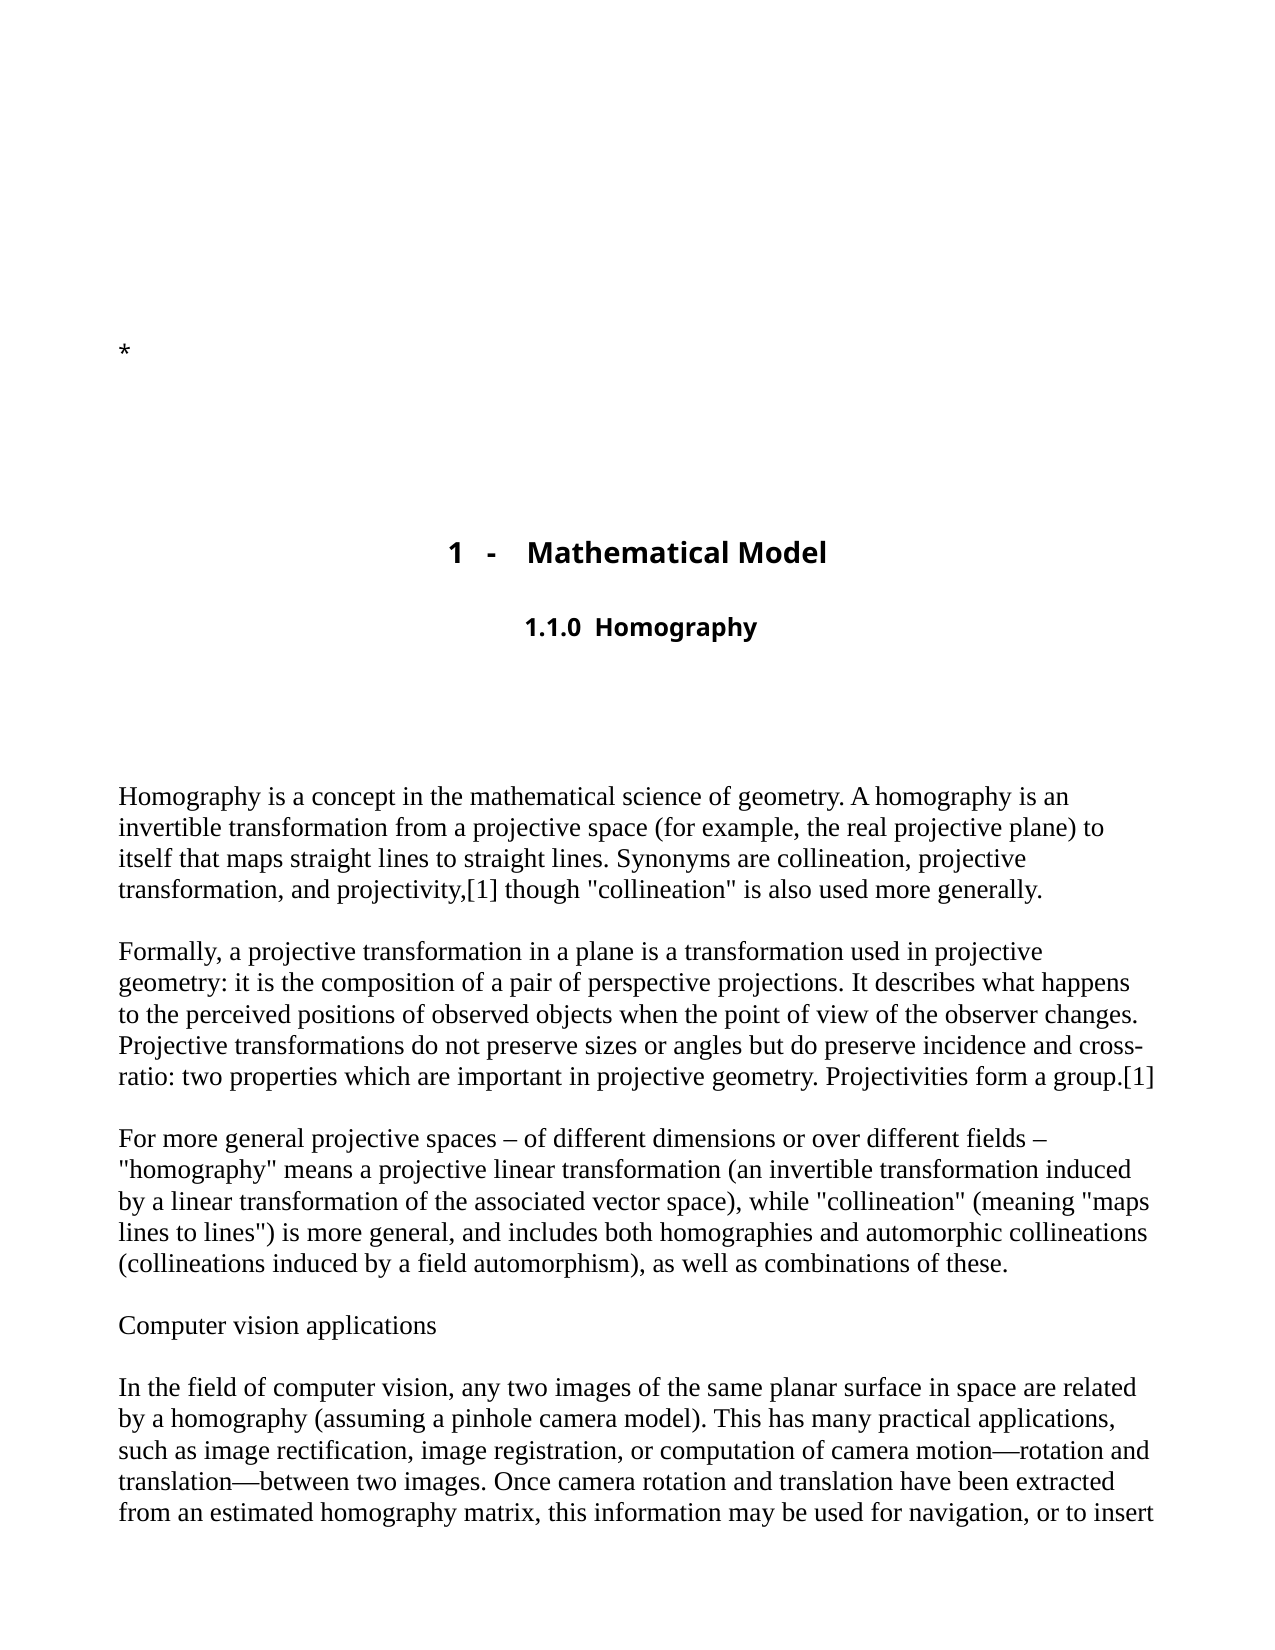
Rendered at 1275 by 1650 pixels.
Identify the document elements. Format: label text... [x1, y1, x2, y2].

text In the field of computer vision, any two images of the same planar surface in space are related by a homography (assuming a pinhole camera model). This has many practical applications, such as image rectification, image registration, or computation of camera motion—rotation and translation—between two images. Once camera rotation and translation have been extracted from an estimated homography matrix, this information may be used for navigation, or to insert [118, 1371, 1157, 1527]
text * [118, 337, 1157, 368]
text 1 - Mathematical Model [118, 533, 1157, 572]
text Computer vision applications [118, 1309, 1157, 1340]
text Homography is a concept in the mathematical science of geometry. A homography is an invertible transformation from a projective space (for example, the real projective plane) to itself that maps straight lines to straight lines. Synonyms are collineation, projective transformation, and projectivity,[1] though "collineation" is also used more generally. [118, 780, 1157, 904]
text 1.1.0 Homography [118, 609, 1157, 643]
text Formally, a projective transformation in a plane is a transformation used in projective geometry: it is the composition of a pair of perspective projections. It describes what happens to the perceived positions of observed objects when the point of view of the observer changes. Projective transformations do not preserve sizes or angles but do preserve incidence and cross-ratio: two properties which are important in projective geometry. Projectivities form a group.[1] [118, 935, 1157, 1091]
text For more general projective spaces – of different dimensions or over different fields – "homography" means a projective linear transformation (an invertible transformation induced by a linear transformation of the associated vector space), while "collineation" (meaning "maps lines to lines") is more general, and includes both homographies and automorphic collineations (collineations induced by a field automorphism), as well as combinations of these. [118, 1122, 1157, 1278]
